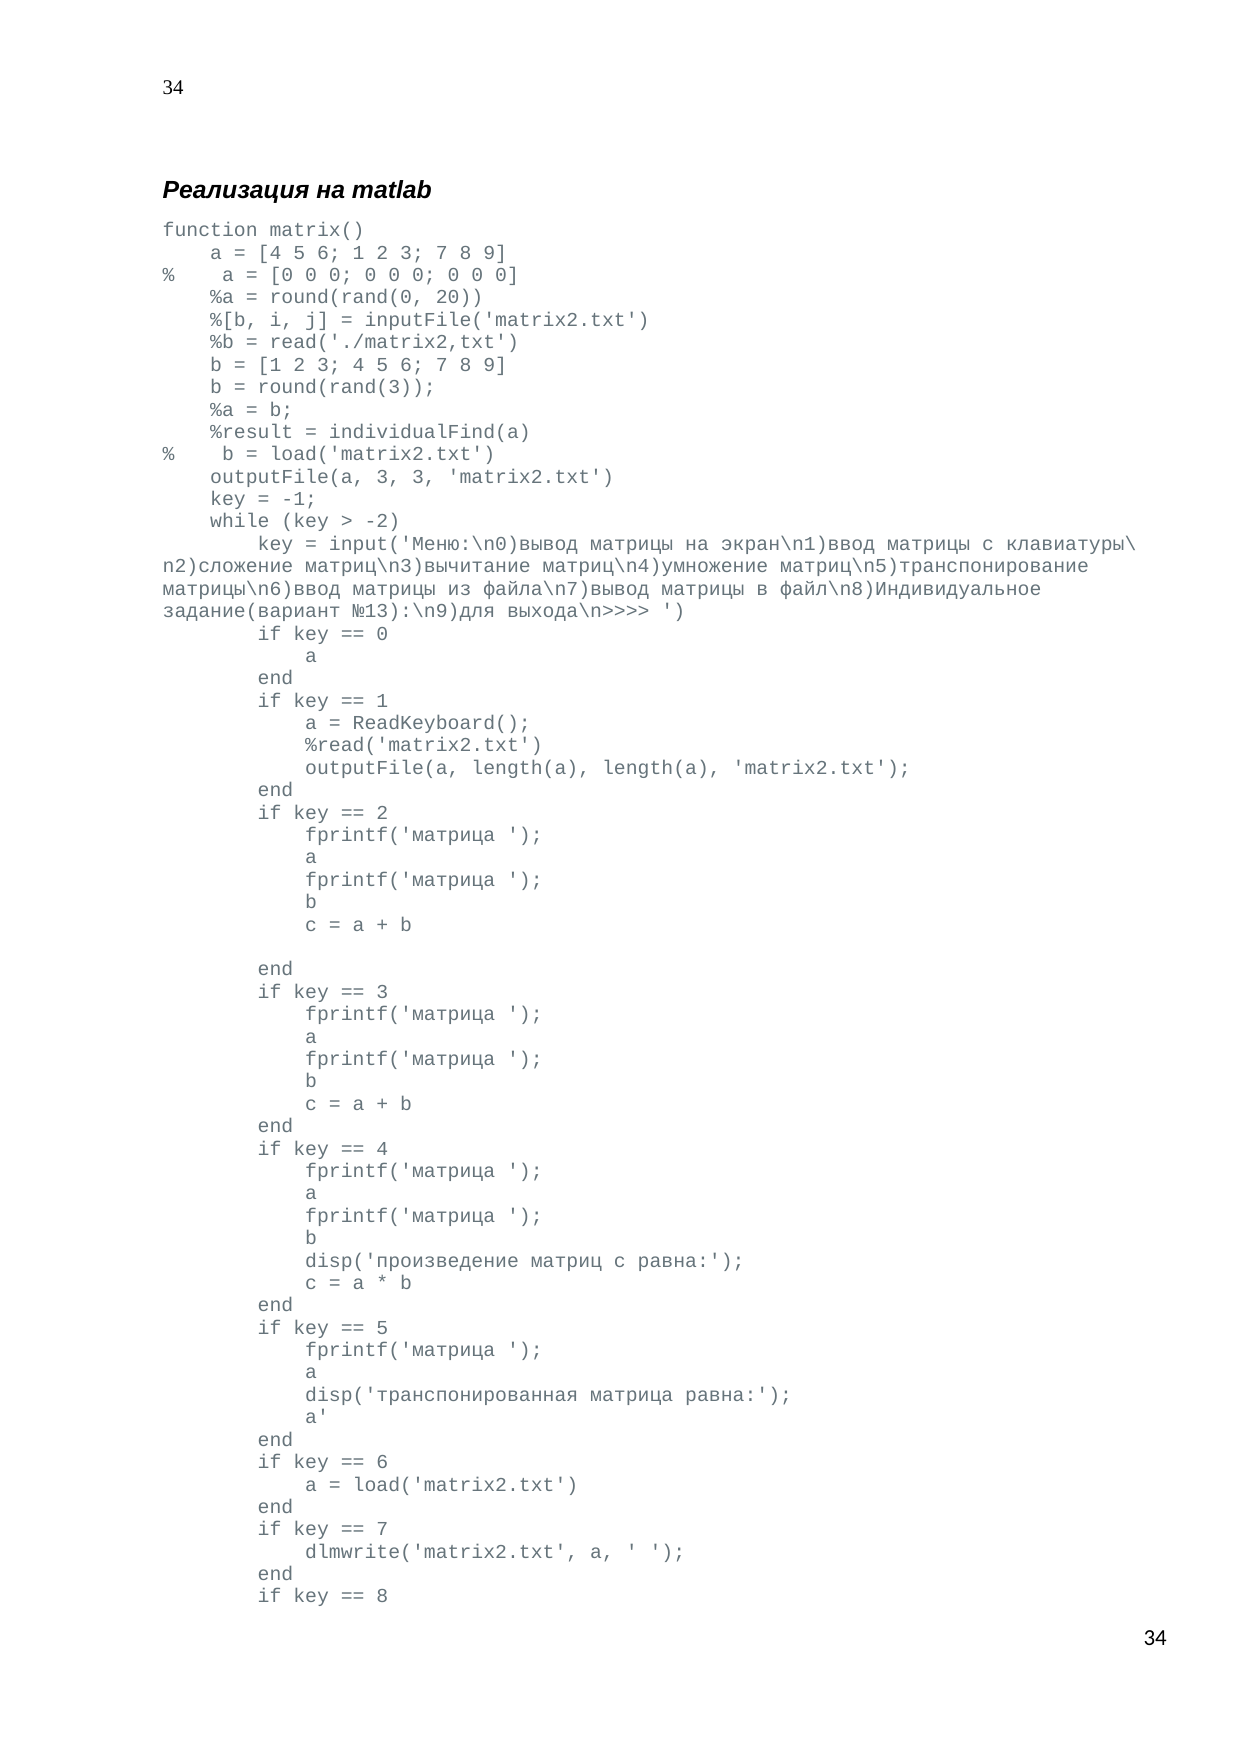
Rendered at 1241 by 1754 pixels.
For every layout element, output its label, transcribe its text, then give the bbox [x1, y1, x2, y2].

text end [162, 668, 1166, 691]
text end [162, 1295, 1166, 1318]
text % b = load('matrix2.txt') [162, 444, 1166, 467]
text fprintf('матрица '); [162, 1049, 1166, 1071]
text a [162, 1183, 1166, 1206]
text if key == 3 [162, 982, 1166, 1004]
text a [162, 1362, 1166, 1385]
text fprintf('матрица '); [162, 870, 1166, 892]
text end [162, 780, 1166, 803]
text c = a + b [162, 1094, 1166, 1116]
text function matrix() [162, 220, 1166, 243]
text a [162, 646, 1166, 668]
text end [162, 1116, 1166, 1138]
text if key == 5 [162, 1318, 1166, 1340]
text % a = [0 0 0; 0 0 0; 0 0 0] [162, 265, 1166, 287]
text dlmwrite('matrix2.txt', a, ' '); [162, 1542, 1166, 1564]
text if key == 0 [162, 623, 1166, 646]
text fprintf('матрица '); [162, 1340, 1166, 1362]
text a = ReadKeyboard(); [162, 713, 1166, 735]
text %read('matrix2.txt') [162, 735, 1166, 758]
text a [162, 847, 1166, 870]
text fprintf('матрица '); [162, 825, 1166, 847]
subtitle Реализация на matlab [162, 175, 1166, 203]
text a' [162, 1407, 1166, 1430]
text if key == 4 [162, 1138, 1166, 1161]
text %b = read('./matrix2,txt') [162, 332, 1166, 355]
text fprintf('матрица '); [162, 1206, 1166, 1228]
text c = a + b [162, 914, 1166, 937]
text end [162, 1497, 1166, 1519]
text %a = round(rand(0, 20)) [162, 287, 1166, 310]
text outputFile(a, length(a), length(a), 'matrix2.txt'); [162, 758, 1166, 780]
text while (key > -2) [162, 511, 1166, 534]
text if key == 2 [162, 803, 1166, 825]
text if key == 7 [162, 1519, 1166, 1542]
text disp('транспонированная матрица равна:'); [162, 1385, 1166, 1407]
text a [162, 1027, 1166, 1049]
text key = -1; [162, 489, 1166, 511]
text if key == 1 [162, 691, 1166, 713]
text b [162, 892, 1166, 914]
text a = load('matrix2.txt') [162, 1474, 1166, 1497]
text end [162, 1430, 1166, 1452]
text b [162, 1228, 1166, 1251]
text b [162, 1071, 1166, 1094]
text end [162, 959, 1166, 982]
text b = round(rand(3)); [162, 377, 1166, 399]
text b = [1 2 3; 4 5 6; 7 8 9] [162, 355, 1166, 377]
text disp('произведение матриц c равна:'); [162, 1251, 1166, 1273]
text %a = b; [162, 399, 1166, 422]
text fprintf('матрица '); [162, 1004, 1166, 1027]
text end [162, 1564, 1166, 1586]
text %[b, i, j] = inputFile('matrix2.txt') [162, 310, 1166, 332]
text fprintf('матрица '); [162, 1161, 1166, 1183]
text if key == 8 [162, 1586, 1166, 1609]
text %result = individualFind(a) [162, 422, 1166, 444]
text key = input('Меню:\n0)вывод матрицы на экран\n1)ввод матрицы с клавиатуры\n2)сложение матриц\n3)вычитание матриц\n4)умножение матриц\n5)транспонирование матрицы\n6)ввод матрицы из файла\n7)вывод матрицы в файл\n8)Индивидуальное задание(вариант №13):\n9)для выхода\n>>>> ') [162, 534, 1166, 623]
text c = a * b [162, 1273, 1166, 1295]
text if key == 6 [162, 1452, 1166, 1474]
text outputFile(a, 3, 3, 'matrix2.txt') [162, 467, 1166, 489]
text a = [4 5 6; 1 2 3; 7 8 9] [162, 243, 1166, 265]
